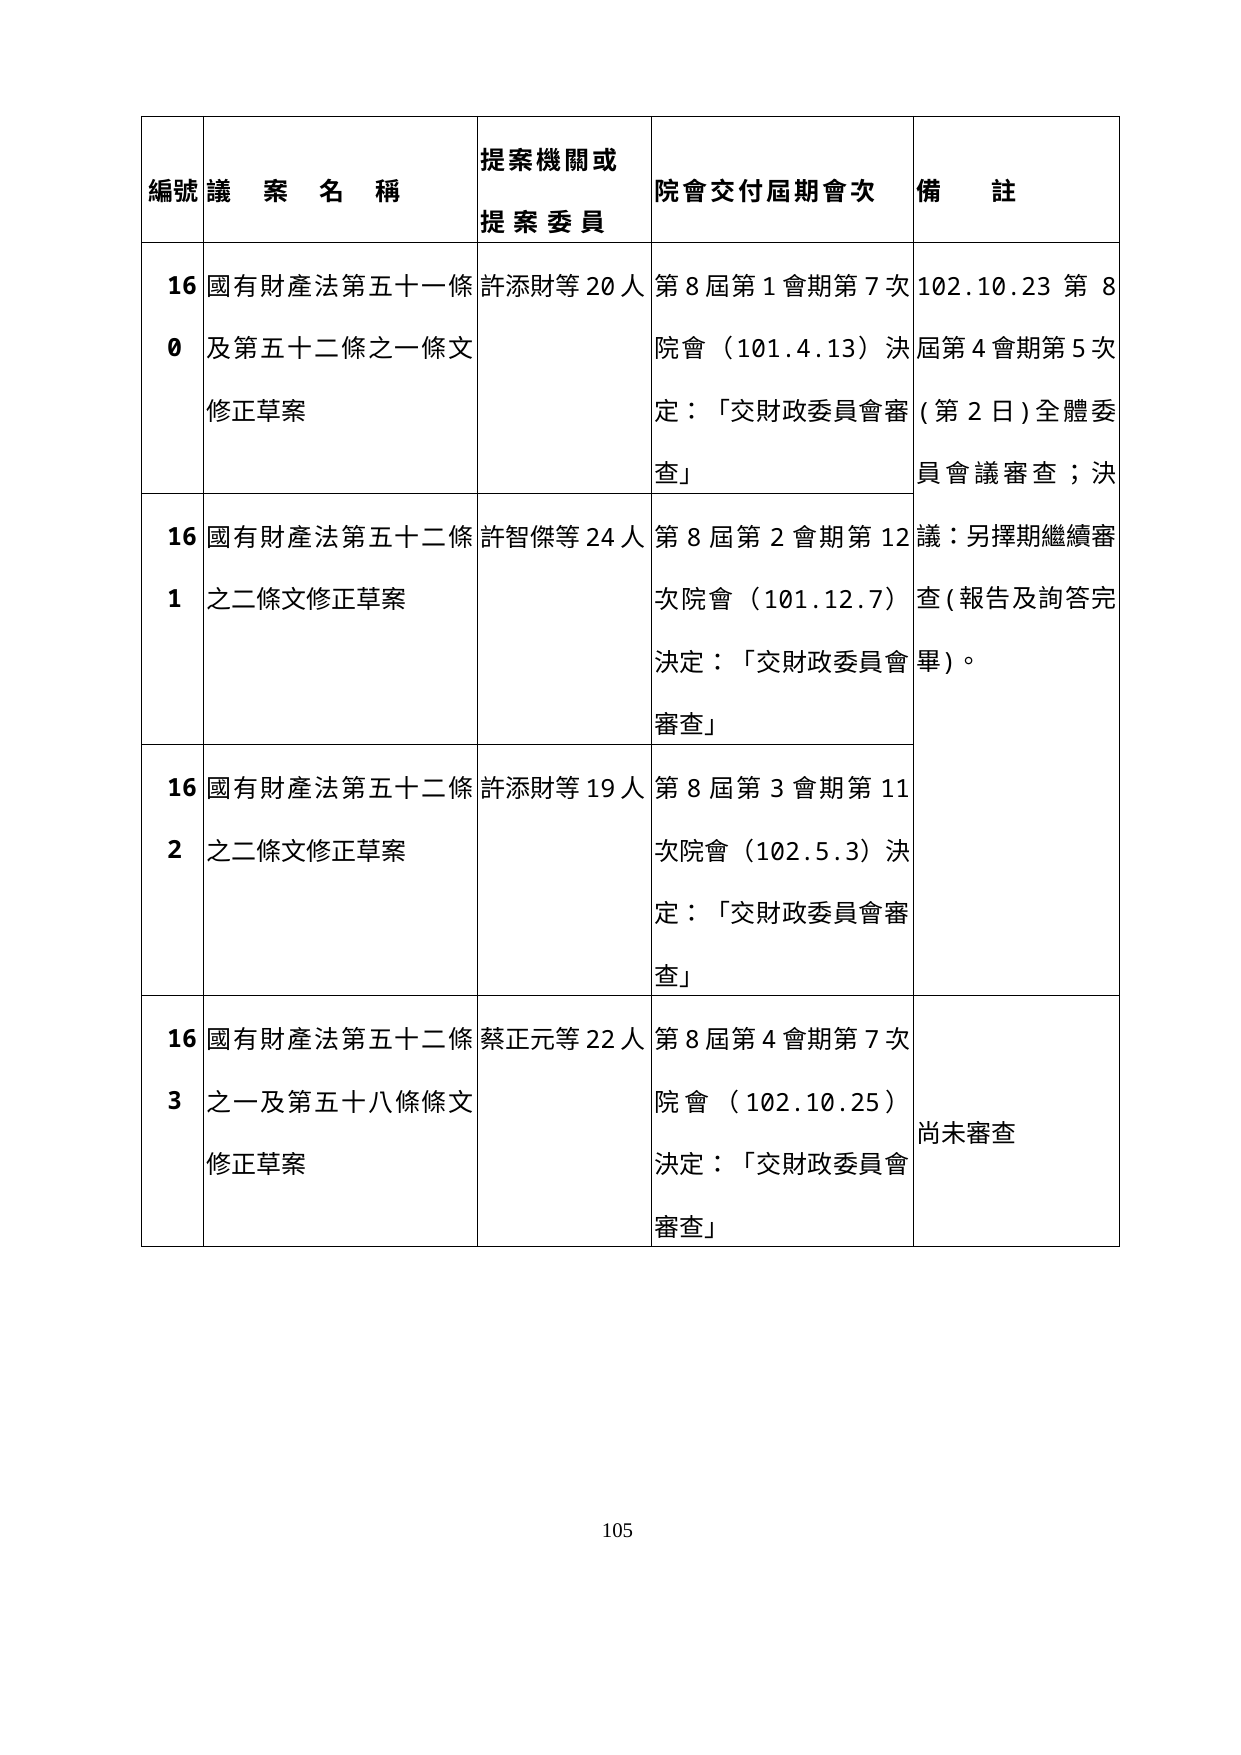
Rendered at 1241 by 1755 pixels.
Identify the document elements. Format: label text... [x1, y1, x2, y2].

table_cell [142, 996, 203, 1246]
table_cell 許添財等20人 [478, 243, 651, 493]
table_cell [142, 243, 203, 493]
table_cell 國有財產法第五十二條之二條文修正草案 [204, 745, 477, 995]
table_header 提案機關或 提案委員 [478, 117, 651, 242]
table_cell 第8屆第1會期第7次院會（101.4.13）決定：「交財政委員會審查」 [652, 243, 913, 493]
table_cell 第8屆第4會期第7次院會（102.10.25）決定：「交財政委員會審查」 [652, 996, 913, 1246]
table_cell 尚未審查 [914, 996, 1119, 1246]
table_cell 國有財產法第五十二條之二條文修正草案 [204, 494, 477, 744]
table_header 議 案 名 稱 [204, 117, 477, 242]
table_cell 許智傑等24人 [478, 494, 651, 744]
table_cell 第8屆第2會期第12次院會（101.12.7）決定：「交財政委員會審查」 [652, 494, 913, 744]
table_header 院會交付屆期會次 [652, 117, 913, 242]
table_cell 國有財產法第五十一條及第五十二條之一條文修正草案 [204, 243, 477, 493]
table_header 備 註 [914, 117, 1119, 242]
table_header 編號 [142, 117, 203, 242]
table_cell 國有財產法第五十二條之一及第五十八條條文修正草案 [204, 996, 477, 1246]
table_cell 第8屆第3會期第11次院會（102.5.3）決定：「交財政委員會審查」 [652, 745, 913, 995]
table_cell 102.10.23第8屆第4會期第5次(第2日)全體委員會議審查；決議：另擇期繼續審查(報告及詢答完畢)。 [914, 243, 1119, 995]
table_cell [142, 745, 203, 995]
table_cell 蔡正元等22人 [478, 996, 651, 1246]
table_cell 許添財等19人 [478, 745, 651, 995]
table_cell [142, 494, 203, 744]
